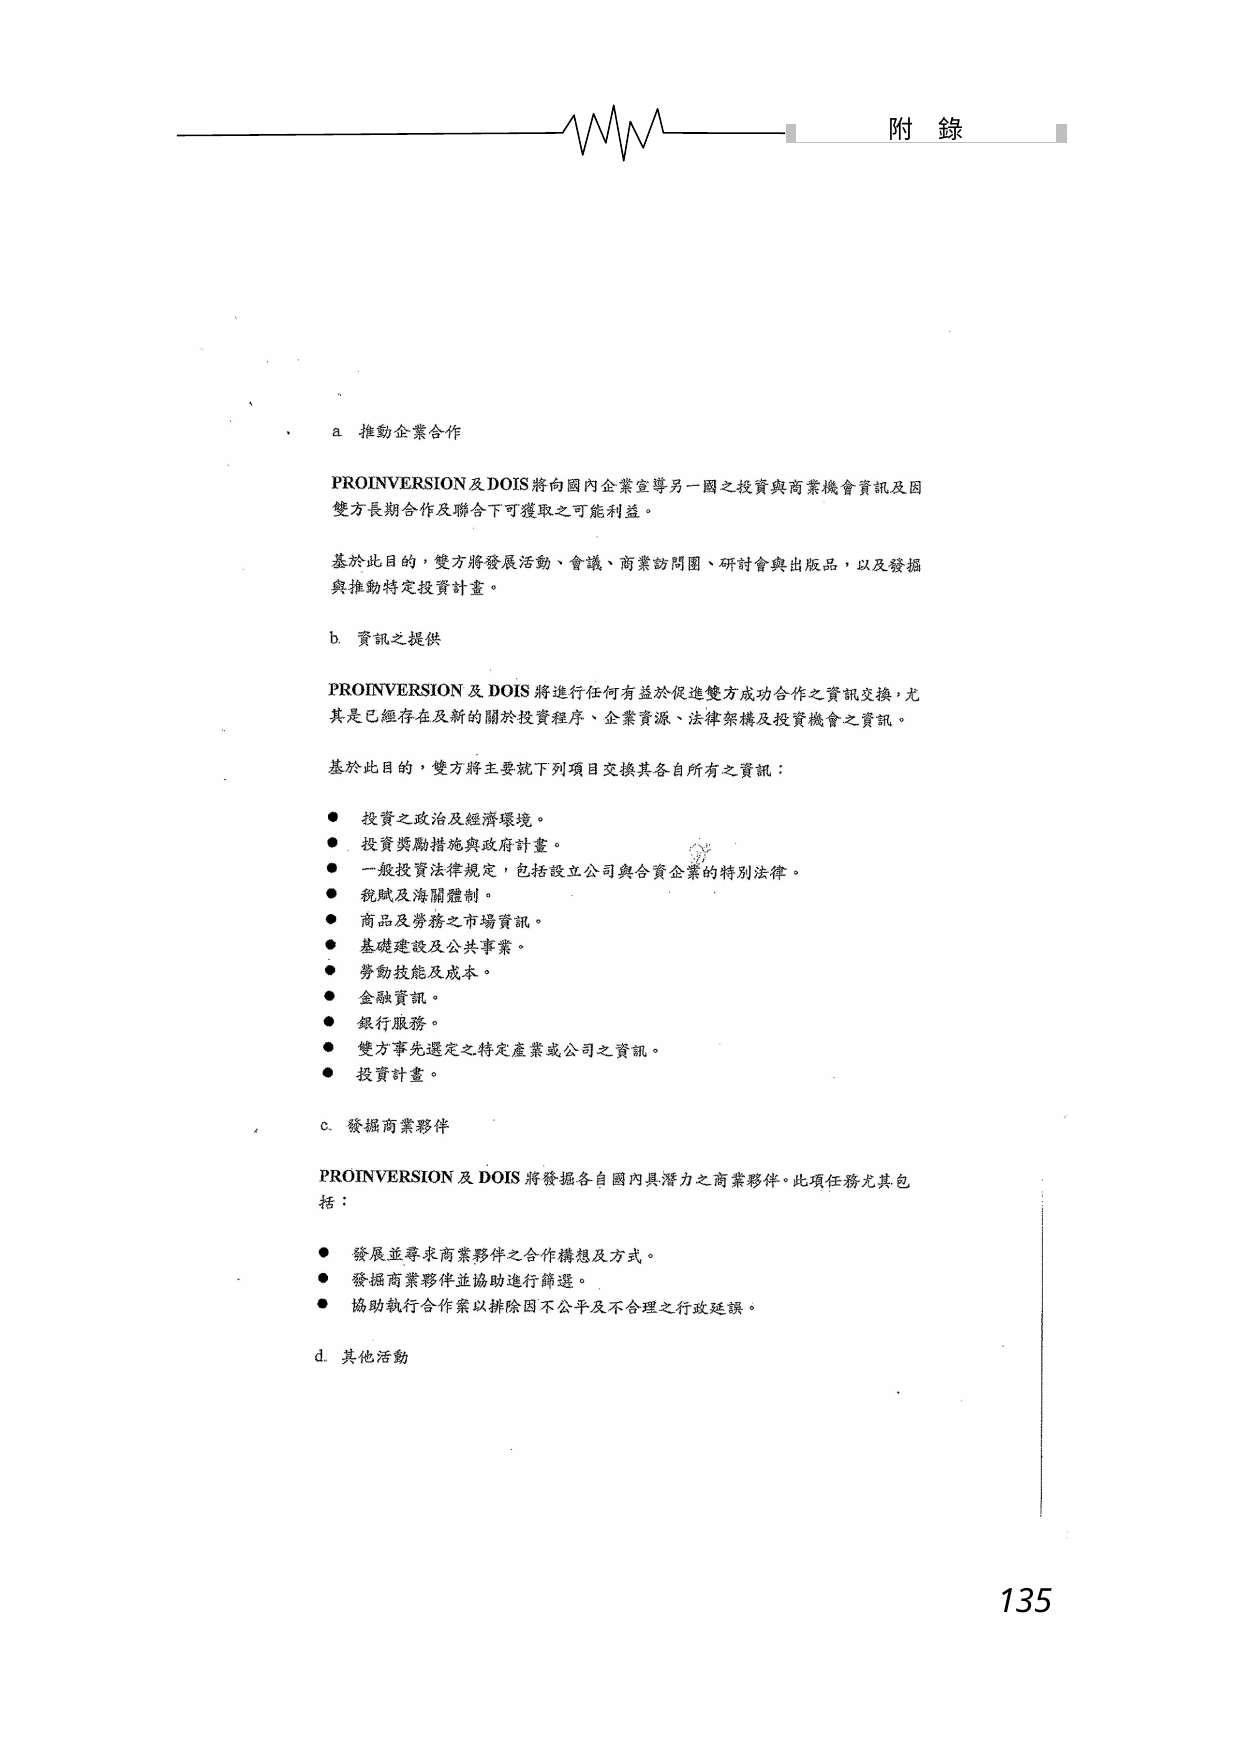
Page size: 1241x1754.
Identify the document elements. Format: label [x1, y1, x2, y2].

picture [182, 290, 1069, 1544]
